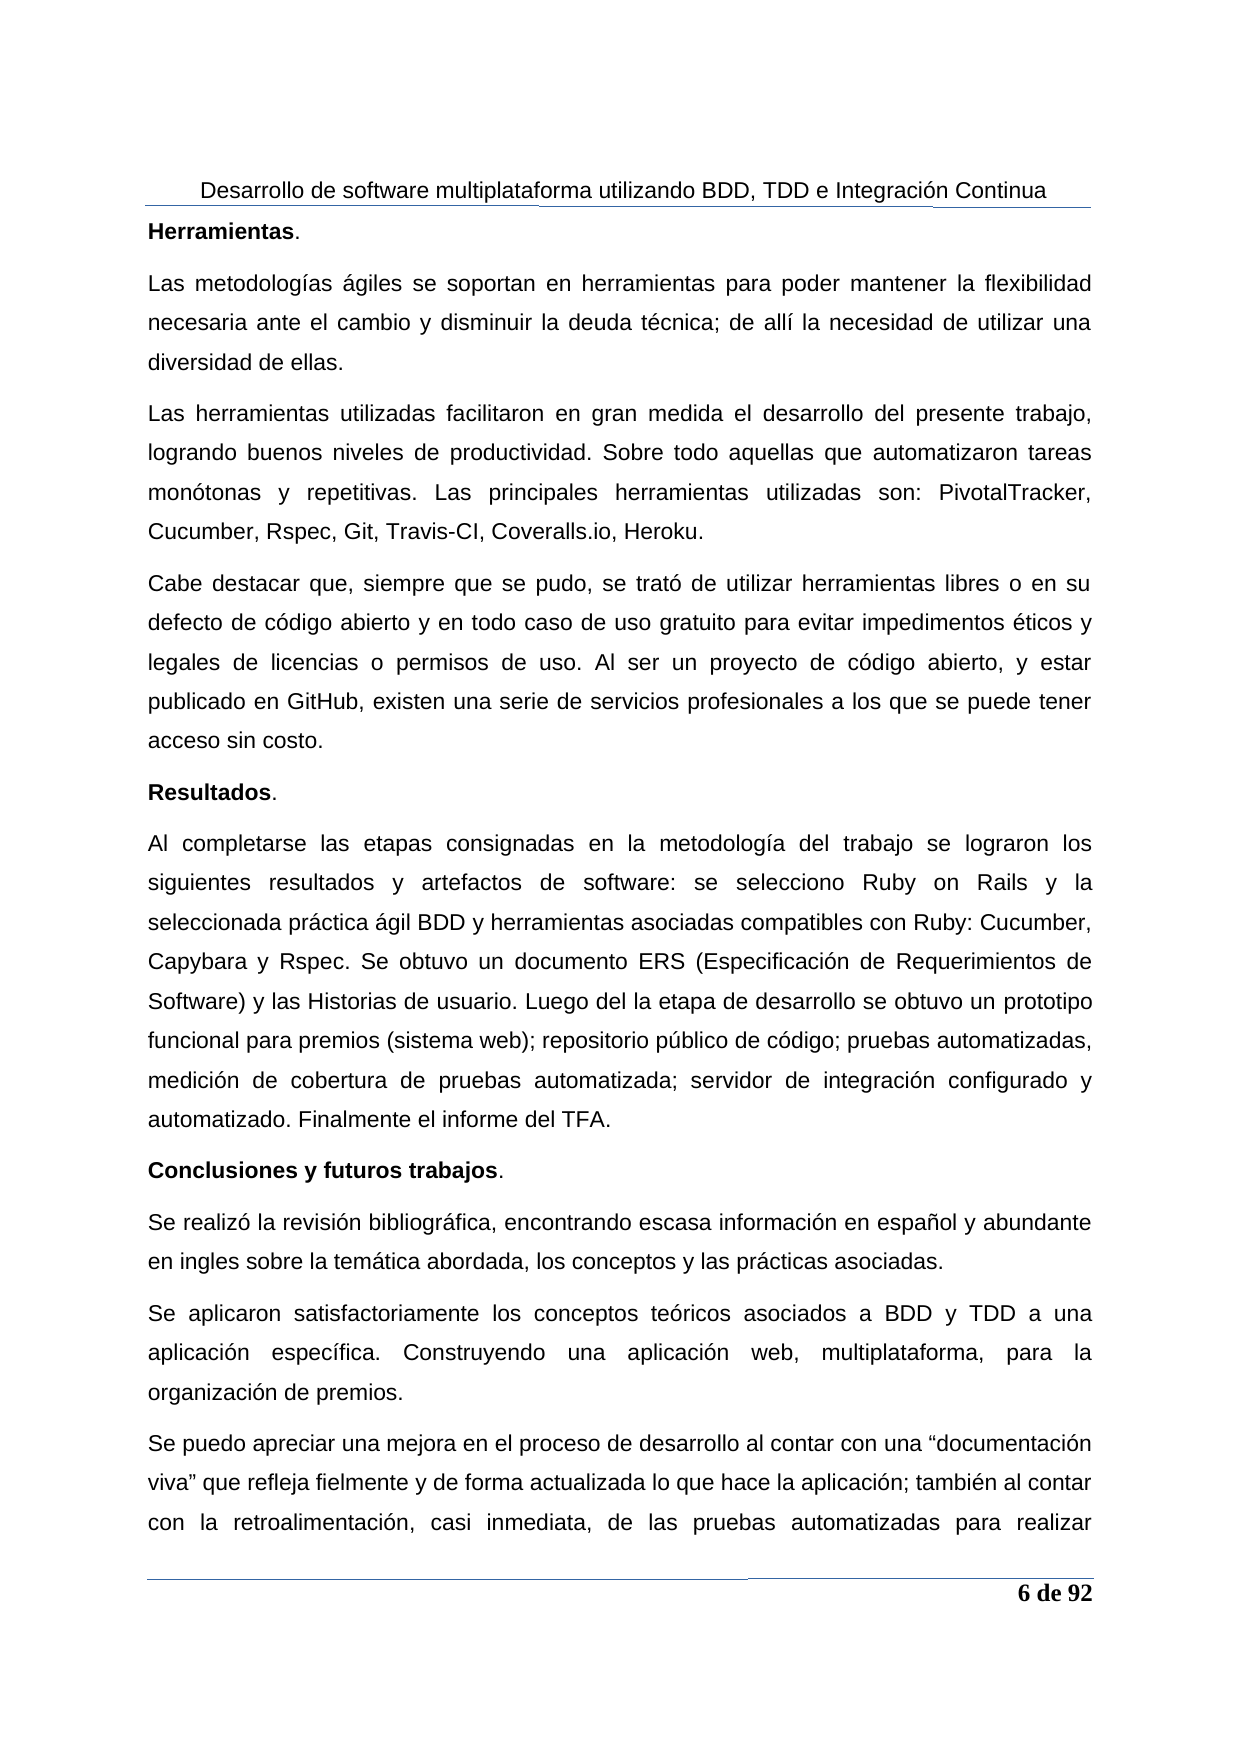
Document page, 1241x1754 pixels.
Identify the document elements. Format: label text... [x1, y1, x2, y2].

text Se realizó la revisión bibliográfica, encontrando escasa información en español y abundante en ingles sobre la temática abordada, los conceptos y las prácticas asociadas. [148, 1209, 1093, 1274]
text Las metodologías ágiles se soportan en herramientas para poder mantener la flexibilidad necesaria ante el cambio y disminuir la deuda técnica; de allí la necesidad de utilizar una diversidad de ellas. [148, 269, 1093, 375]
text Conclusiones y futuros trabajos. [148, 1157, 1093, 1184]
text Se aplicaron satisfactoriamente los conceptos teóricos asociados a BDD y TDD a una aplicación específica. Construyendo una aplicación web, multiplataforma, para la organización de premios. [148, 1299, 1093, 1405]
text Cabe destacar que, siempre que se pudo, se trató de utilizar herramientas libres o en su defecto de código abierto y en todo caso de uso gratuito para evitar impedimentos éticos y legales de licencias o permisos de uso. Al ser un proyecto de código abierto, y estar publicado en GitHub, existen una serie de servicios profesionales a los que se puede tener acceso sin costo. [148, 569, 1093, 754]
text Las herramientas utilizadas facilitaron en gran medida el desarrollo del presente trabajo, logrando buenos niveles de productividad. Sobre todo aquellas que automatizaron tareas monótonas y repetitivas. Las principales herramientas utilizadas son: PivotalTracker, Cucumber, Rspec, Git, Travis-CI, Coveralls.io, Heroku. [148, 400, 1093, 544]
text Al completarse las etapas consignadas en la metodología del trabajo se lograron los siguientes resultados y artefactos de software: se selecciono Ruby on Rails y la seleccionada práctica ágil BDD y herramientas asociadas compatibles con Ruby: Cucumber, Capybara y Rspec. Se obtuvo un documento ERS (Especificación de Requerimientos de Software) y las Historias de usuario. Luego del la etapa de desarrollo se obtuvo un prototipo funcional para premios (sistema web); repositorio público de código; pruebas automatizadas, medición de cobertura de pruebas automatizada; servidor de integración configurado y automatizado. Finalmente el informe del TFA. [148, 830, 1093, 1133]
text Se puedo apreciar una mejora en el proceso de desarrollo al contar con una “documentación viva” que refleja fielmente y de forma actualizada lo que hace la aplicación; también al contar con la retroalimentación, casi inmediata, de las pruebas automatizadas para realizar [148, 1430, 1093, 1535]
text Herramientas. [148, 218, 1093, 245]
text Resultados. [148, 779, 1093, 805]
